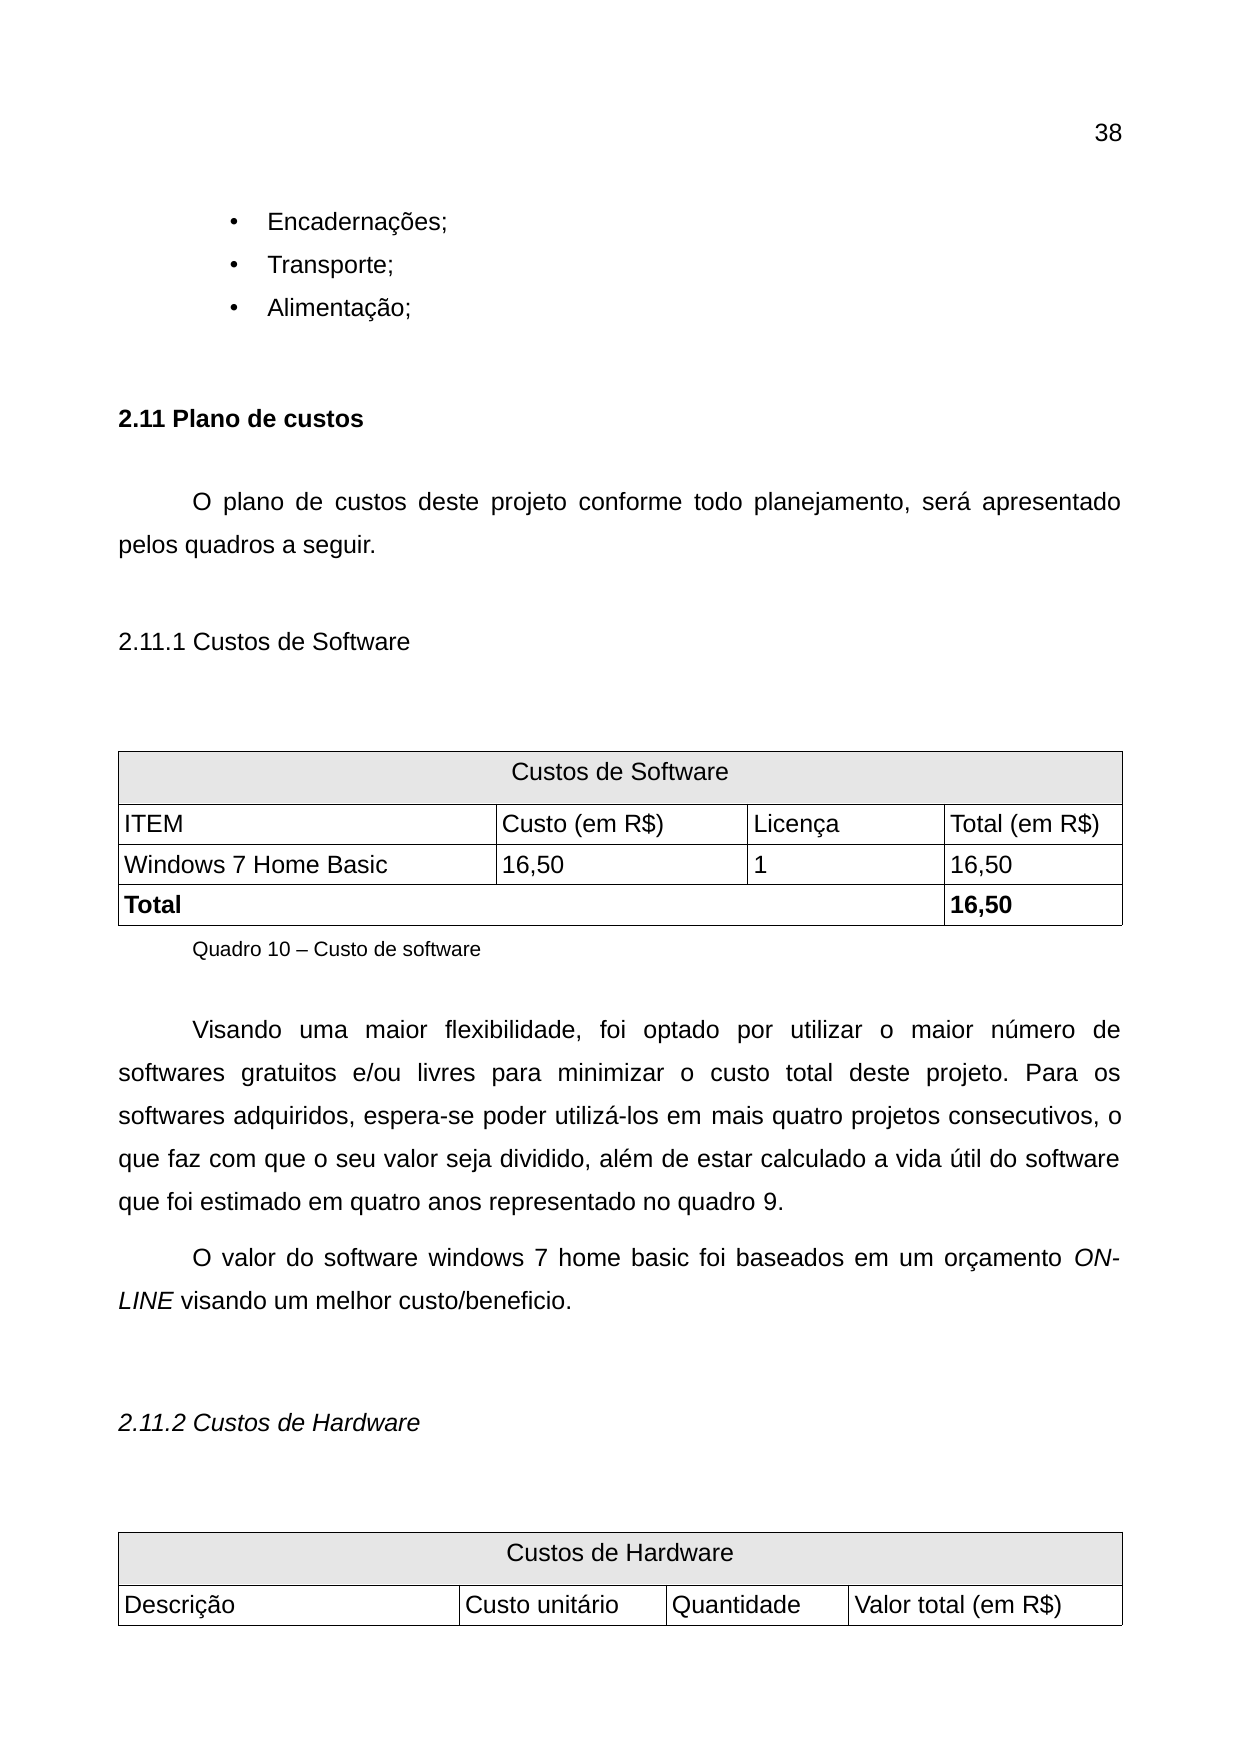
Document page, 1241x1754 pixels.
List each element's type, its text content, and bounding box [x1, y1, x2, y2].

text 2.11.1 Custos de Software [118, 627, 1122, 656]
table_cell 16,50 [945, 885, 1122, 924]
list Alimentação; [229, 293, 1122, 322]
table_cell 16,50 [497, 845, 747, 884]
table_cell 16,50 [945, 845, 1122, 884]
table_cell Total (em R$) [945, 805, 1122, 844]
text Quadro 10 – Custo de software [118, 937, 1122, 961]
table_cell Descrição [119, 1586, 459, 1625]
subtitle 2.11 Plano de custos [118, 404, 1122, 433]
table_cell Custo unitário [460, 1586, 666, 1625]
subtitle 2.11.2 Custos de Hardware [118, 1408, 1122, 1437]
table_cell Custo (em R$) [497, 805, 747, 844]
text Visando uma maior flexibilidade, foi optado por utilizar o maior número de softwares gratuitos e/ou livres para minimizar o custo total deste projeto. Para os softwares adquiridos, espera-se poder utilizá-los em mais quatro projetos consecutivos, o que faz com que o seu valor seja dividido, além de estar calculado a vida útil do software que foi estimado em quatro anos representado no quadro 9. [118, 1015, 1122, 1216]
table_cell Licença [748, 805, 944, 844]
table_header Custos de Software [119, 752, 1122, 803]
table_cell Valor total (em R$) [849, 1586, 1122, 1625]
list Transporte; [229, 250, 1122, 279]
table_cell 1 [748, 845, 944, 884]
table_cell Windows 7 Home Basic [119, 845, 496, 884]
table_cell Total [119, 885, 944, 924]
table_cell ITEM [119, 805, 496, 844]
text O plano de custos deste projeto conforme todo planejamento, será apresentado pelos quadros a seguir. [118, 487, 1122, 559]
text O valor do software windows 7 home basic foi baseados em um orçamento ON-LINE visando um melhor custo/beneficio. [118, 1243, 1122, 1315]
list Encadernações; [229, 207, 1122, 236]
table_header Custos de Hardware [119, 1533, 1122, 1584]
table_cell Quantidade [667, 1586, 848, 1625]
